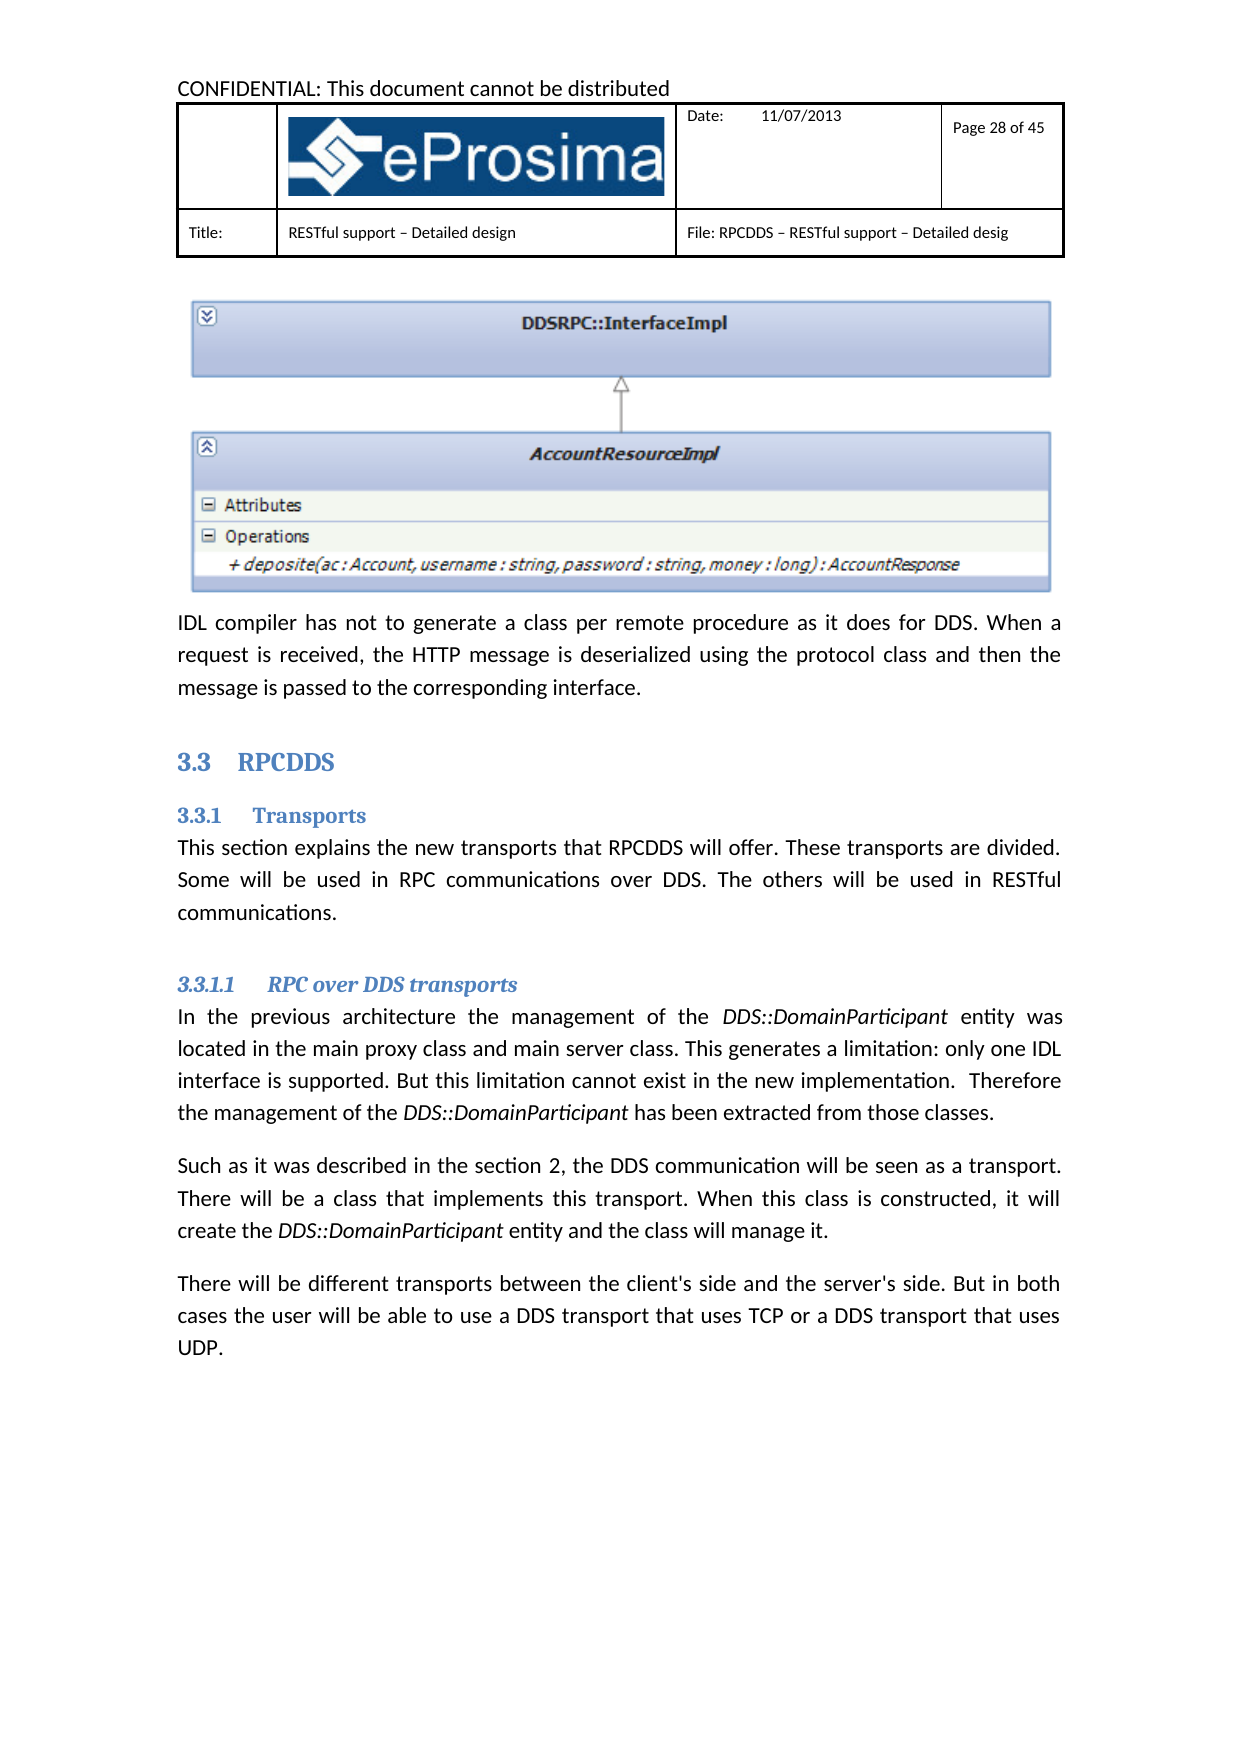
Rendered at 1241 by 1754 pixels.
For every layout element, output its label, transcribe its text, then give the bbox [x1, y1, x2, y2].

text This section explains the new transports that RPCDDS will offer. These transports are divided. Some will be used in RPC communications over DDS. The others will be used in RESTful communications. [177, 833, 1063, 926]
picture [288, 117, 665, 196]
text In the previous architecture the management of the DDS::DomainParticipant entity was located in the main proxy class and main server class. This generates a limitation: only one IDL interface is supported. But this limitation cannot exist in the new implementation. Therefore the management of the DDS::DomainParticipant has been extracted from those classes. [177, 1002, 1063, 1126]
text Such as it was described in the section 2, the DDS communication will be seen as a transport. There will be a class that implements this transport. When this class is constructed, it will create the DDS::DomainParticipant entity and the class will manage it. [177, 1151, 1063, 1244]
subtitle RPC over DDS transports [177, 972, 1063, 998]
text There will be different transports between the client's side and the server's side. But in both cases the user will be able to use a DDS transport that uses TCP or a DDS transport that uses UDP. [177, 1269, 1063, 1361]
subtitle Transports [177, 803, 1063, 829]
text IDL compiler has not to generate a class per remote procedure as it does for DDS. When a request is received, the HTTP message is deserialized using the protocol class and then the message is passed to the corresponding interface. [177, 605, 1063, 701]
picture [177, 286, 1063, 605]
subtitle RPCDDS [177, 747, 1063, 778]
